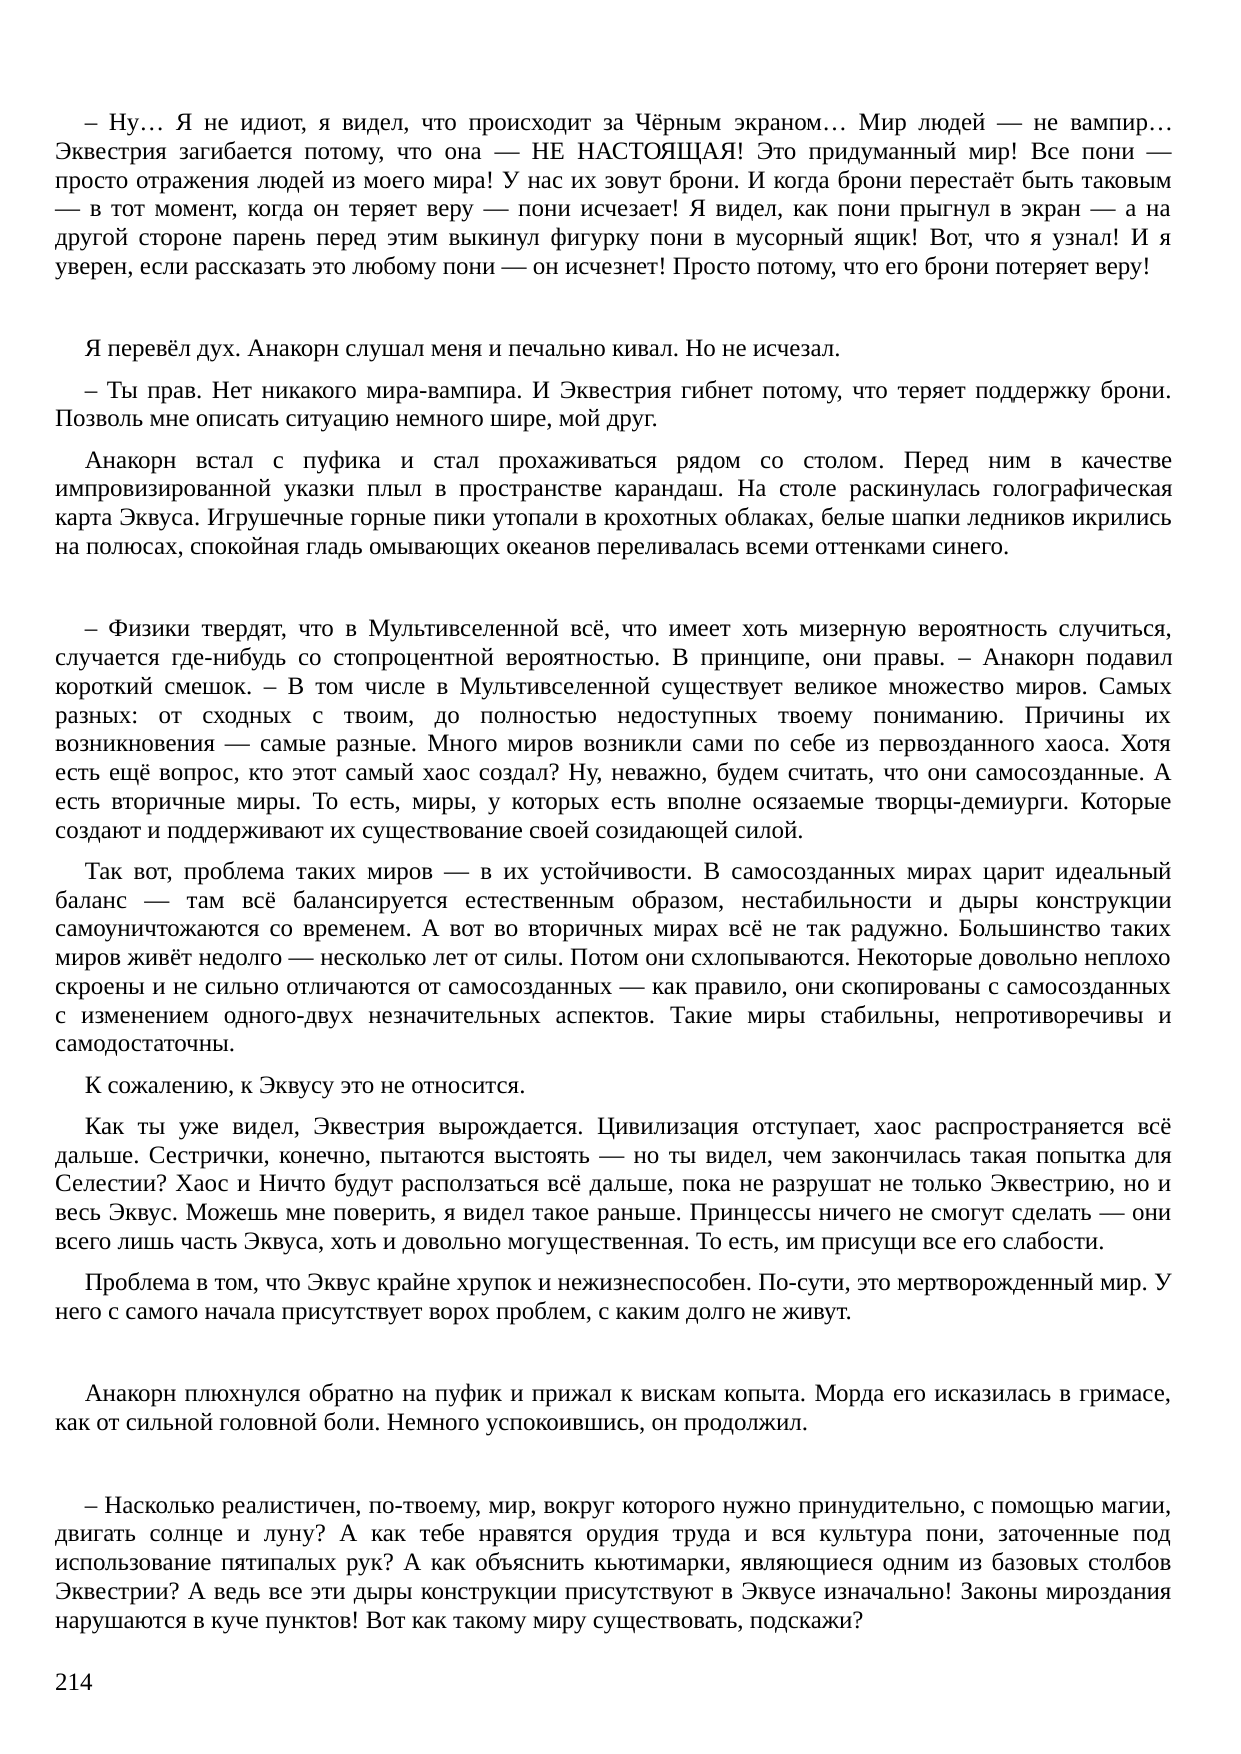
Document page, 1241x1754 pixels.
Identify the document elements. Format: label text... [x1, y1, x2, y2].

text – Физики твердят, что в Мультивселенной всё, что имеет хоть мизерную вероятность случиться, случается где-нибудь со стопроцентной вероятностью. В принципе, они правы. – Анакорн подавил короткий смешок. – В том числе в Мультивселенной существует великое множество миров. Самых разных: от сходных с твоим, до полностью недоступных твоему пониманию. Причины их возникновения — самые разные. Много миров возникли сами по себе из первозданного хаоса. Хотя есть ещё вопрос, кто этот самый хаос создал? Ну, неважно, будем считать, что они самосозданные. А есть вторичные миры. То есть, миры, у которых есть вполне осязаемые творцы-демиурги. Которые создают и поддерживают их существование своей созидающей силой. [55, 613, 1173, 843]
text К сожалению, к Эквусу это не относится. [55, 1070, 1173, 1098]
text Проблема в том, что Эквус крайне хрупок и нежизнеспособен. По-сути, это мертворожденный мир. У него с самого начала присутствует ворох проблем, с каким долго не живут. [55, 1267, 1173, 1325]
text Анакорн встал с пуфика и стал прохаживаться рядом со столом. Перед ним в качестве импровизированной указки плыл в пространстве карандаш. На столе раскинулась голографическая карта Эквуса. Игрушечные горные пики утопали в крохотных облаках, белые шапки ледников икрились на полюсах, спокойная гладь омывающих океанов переливалась всеми оттенками синего. [55, 445, 1173, 560]
text – Ты прав. Нет никакого мира-вампира. И Эквестрия гибнет потому, что теряет поддержку брони. Позволь мне описать ситуацию немного шире, мой друг. [55, 375, 1173, 432]
text – Ну… Я не идиот, я видел, что происходит за Чёрным экраном… Мир людей — не вампир… Эквестрия загибается потому, что она — НЕ НАСТОЯЩАЯ! Это придуманный мир! Все пони — просто отражения людей из моего мира! У нас их зовут брони. И когда брони перестаёт быть таковым — в тот момент, когда он теряет веру — пони исчезает! Я видел, как пони прыгнул в экран — а на другой стороне парень перед этим выкинул фигурку пони в мусорный ящик! Вот, что я узнал! И я уверен, если рассказать это любому пони — он исчезнет! Просто потому, что его брони потеряет веру! [55, 107, 1173, 280]
text Анакорн плюхнулся обратно на пуфик и прижал к вискам копыта. Морда его исказилась в гримасе, как от сильной головной боли. Немного успокоившись, он продолжил. [55, 1378, 1173, 1436]
text – Насколько реалистичен, по-твоему, мир, вокруг которого нужно принудительно, с помощью магии, двигать солнце и луну? А как тебе нравятся орудия труда и вся культура пони, заточенные под использование пятипалых рук? А как объяснить кьютимарки, являющиеся одним из базовых столбов Эквестрии? А ведь все эти дыры конструкции присутствуют в Эквусе изначально! Законы мироздания нарушаются в куче пунктов! Вот как такому миру существовать, подскажи? [55, 1490, 1173, 1633]
text Так вот, проблема таких миров — в их устойчивости. В самосозданных мирах царит идеальный баланс — там всё балансируется естественным образом, нестабильности и дыры конструкции самоуничтожаются со временем. А вот во вторичных мирах всё не так радужно. Большинство таких миров живёт недолго — несколько лет от силы. Потом они схлопываются. Некоторые довольно неплохо скроены и не сильно отличаются от самосозданных — как правило, они скопированы с самосозданных с изменением одного-двух незначительных аспектов. Такие миры стабильны, непротиворечивы и самодостаточны. [55, 856, 1173, 1057]
text Я перевёл дух. Анакорн слушал меня и печально кивал. Но не исчезал. [55, 333, 1173, 362]
text Как ты уже видел, Эквестрия вырождается. Цивилизация отступает, хаос распространяется всё дальше. Сестрички, конечно, пытаются выстоять — но ты видел, чем закончилась такая попытка для Селестии? Хаос и Ничто будут расползаться всё дальше, пока не разрушат не только Эквестрию, но и весь Эквус. Можешь мне поверить, я видел такое раньше. Принцессы ничего не смогут сделать — они всего лишь часть Эквуса, хоть и довольно могущественная. То есть, им присущи все его слабости. [55, 1111, 1173, 1255]
